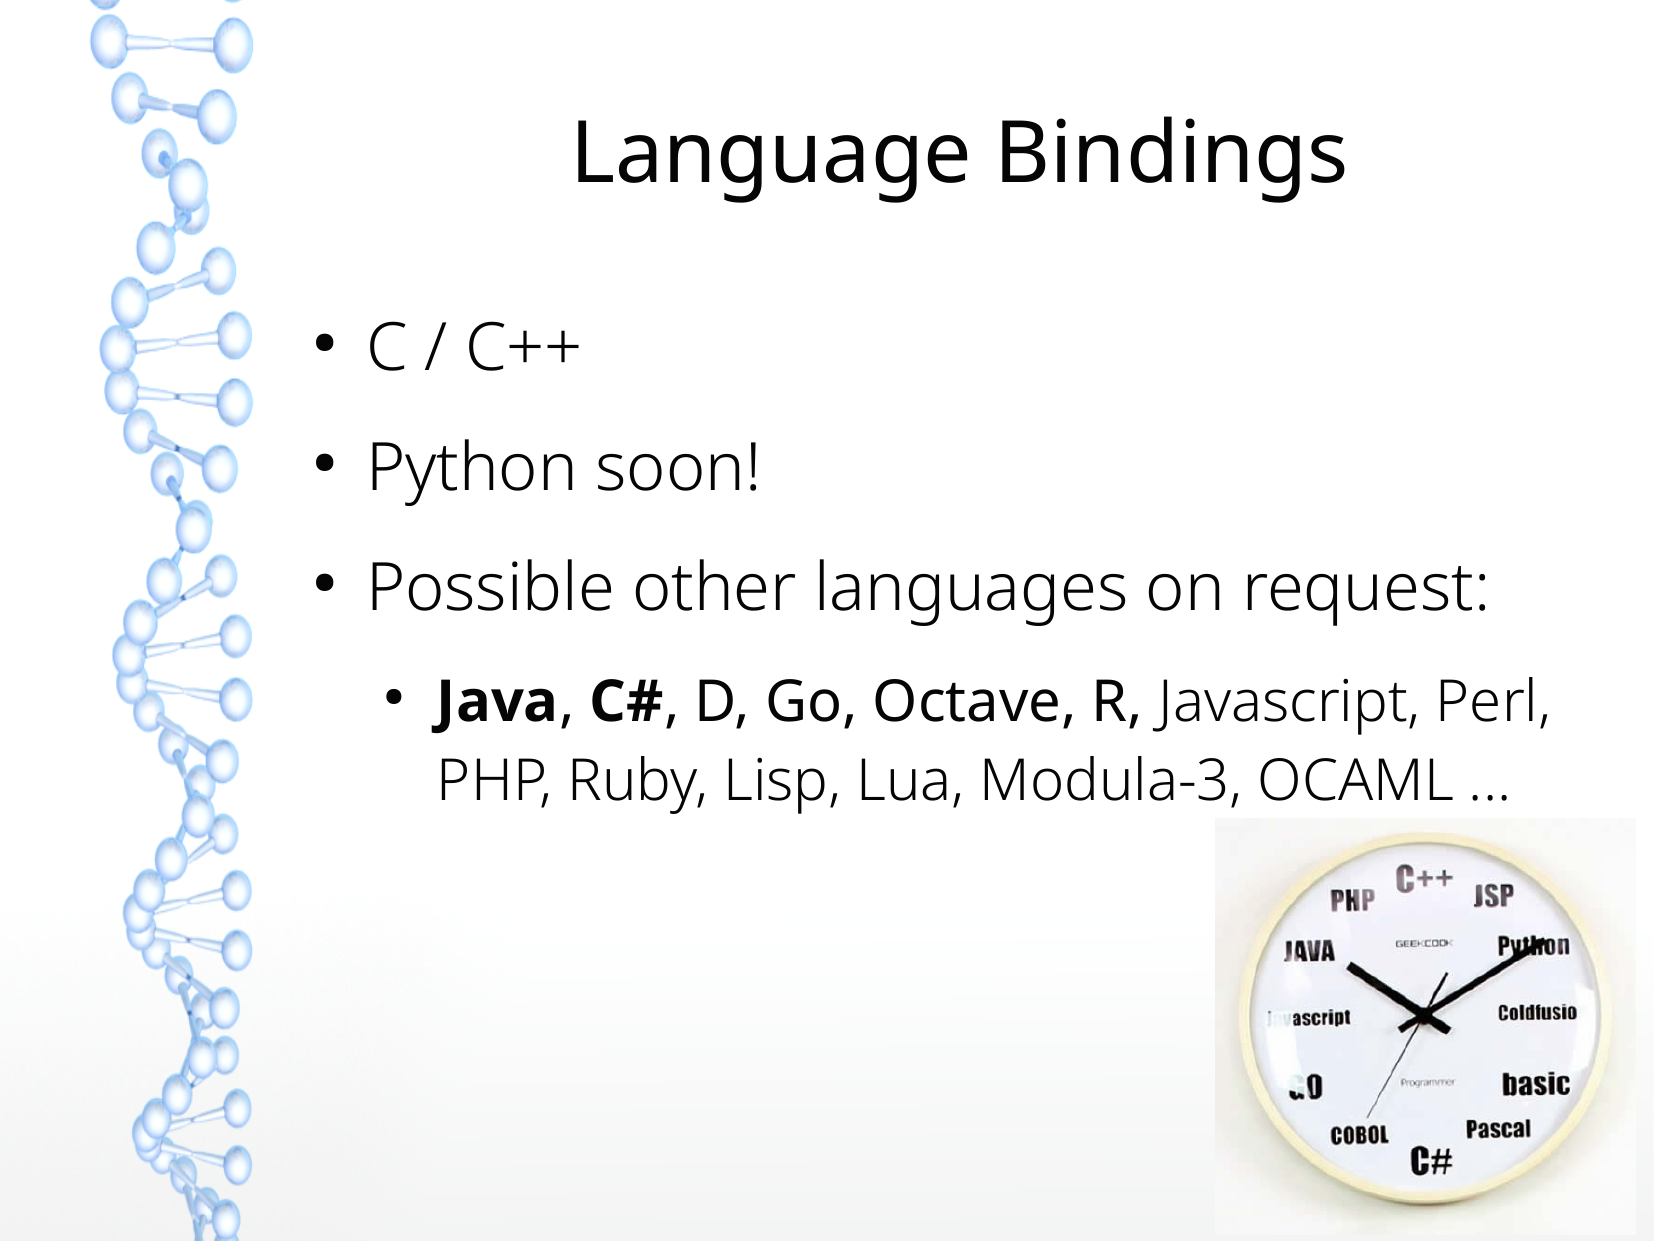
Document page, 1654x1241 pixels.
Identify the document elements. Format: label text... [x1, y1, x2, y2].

picture [0, 0, 1654, 1241]
list C / C++ Python soon! Possible other languages on request: Java, C#, D, Go, Octave, R, Javascript, Perl, PHP, Ruby, Lisp, Lua, Modula-3, OCAML ... [295, 299, 1624, 1019]
title Language Bindings [295, 47, 1624, 252]
